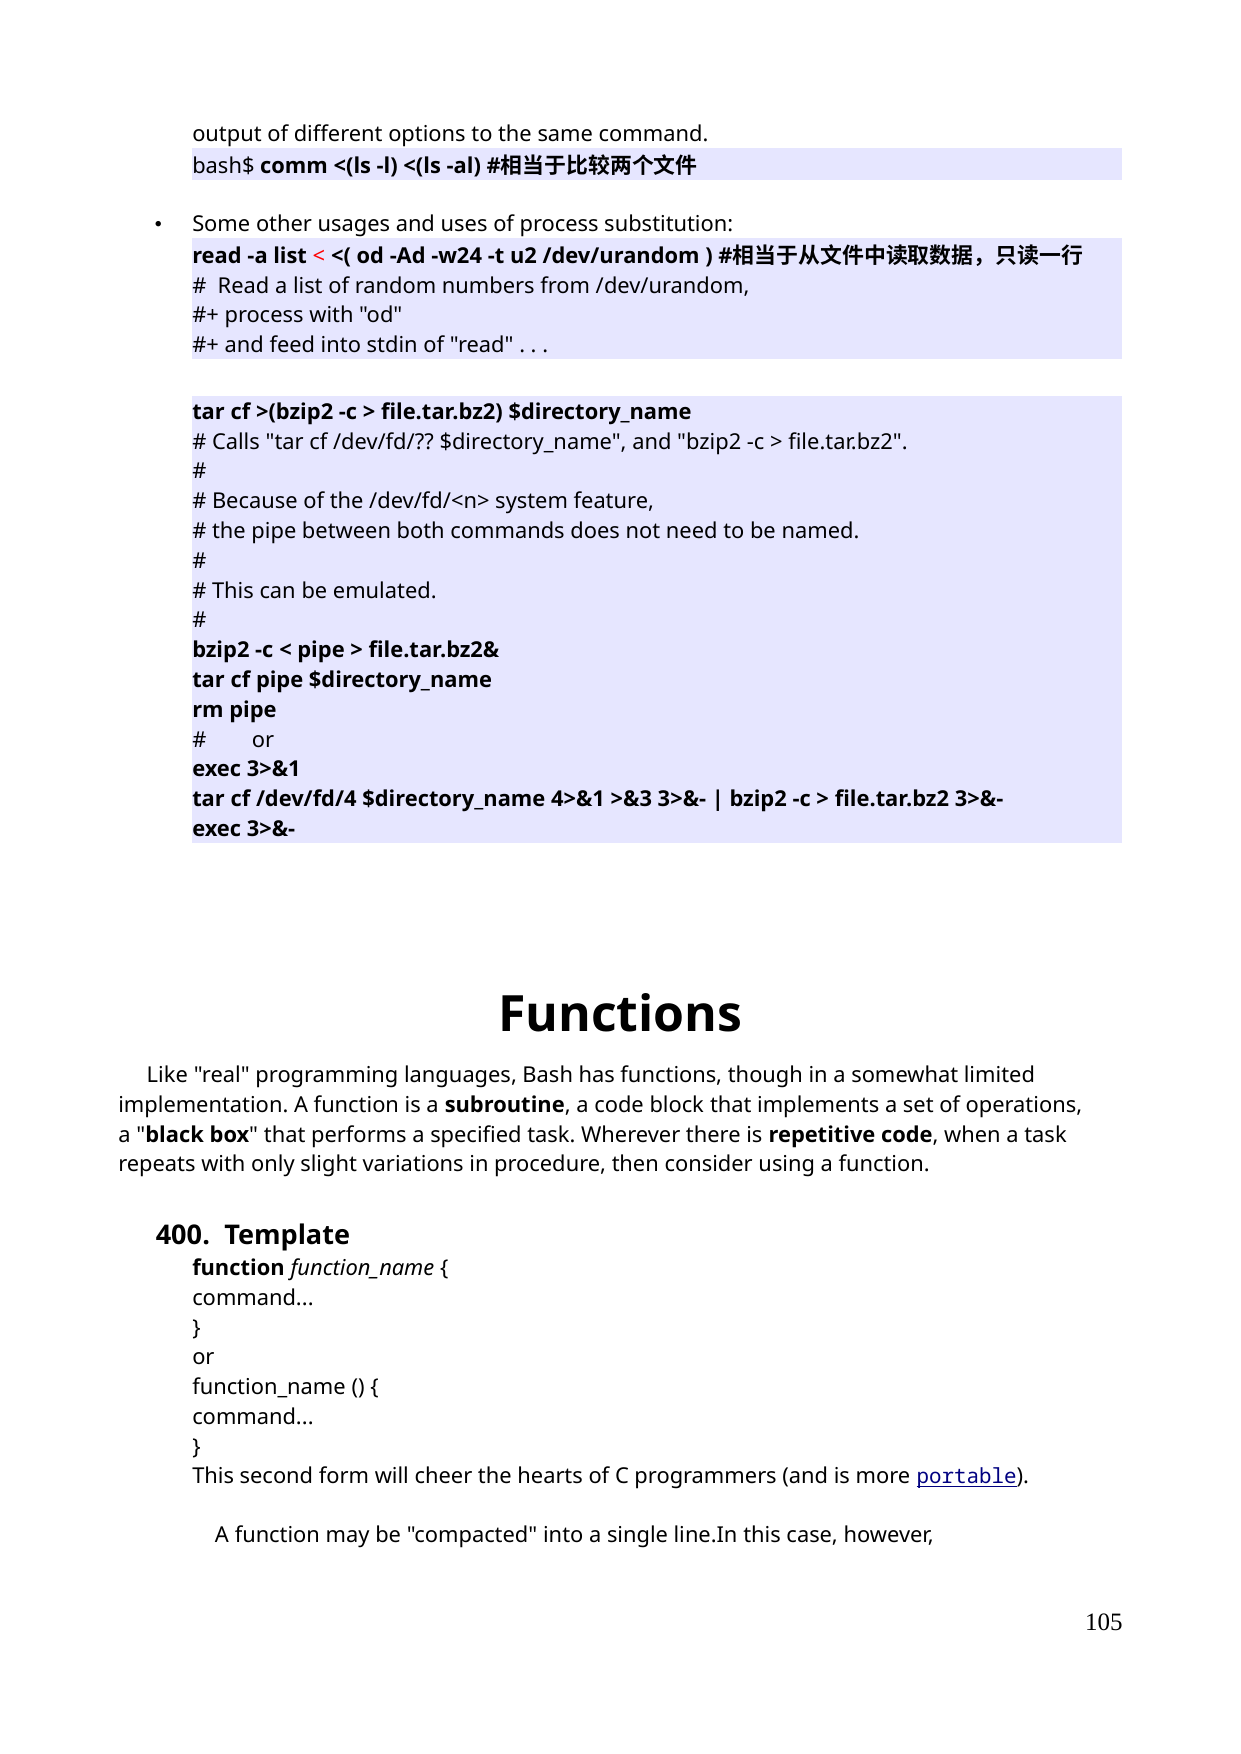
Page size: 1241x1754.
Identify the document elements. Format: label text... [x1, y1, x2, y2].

list output of different options to the same command. [154, 118, 1122, 148]
list # [192, 545, 1122, 575]
list # [192, 604, 1122, 634]
list A function may be "compacted" into a single line.In this case, however, [154, 1519, 1122, 1548]
list or [154, 1341, 1122, 1371]
list tar cf /dev/fd/4 $directory_name 4>&1 >&3 3>&- | bzip2 -c > file.tar.bz2 3>&- [192, 783, 1122, 813]
list Some other usages and uses of process substitution: [154, 208, 1122, 238]
list function function_name { command... } [154, 1252, 1122, 1341]
list # Calls "tar cf /dev/fd/?? $directory_name", and "bzip2 -c > file.tar.bz2". [192, 426, 1122, 456]
list exec 3>&- [192, 813, 1122, 843]
list read -a list < <( od -Ad -w24 -t u2 /dev/urandom ) #相当于从文件中读取数据，只读一行 [192, 238, 1122, 270]
list tar cf pipe $directory_name [192, 664, 1122, 694]
list # the pipe between both commands does not need to be named. [192, 515, 1122, 545]
list # or [192, 724, 1122, 753]
list rm pipe [192, 694, 1122, 724]
list tar cf >(bzip2 -c > file.tar.bz2) $directory_name [192, 396, 1122, 426]
list #+ process with "od" [192, 299, 1122, 329]
list Like "real" programming languages, Bash has functions, though in a somewhat limited implementation. A function is a subroutine, a code block that implements a set of operations, a "black box" that performs a specified task. Wherever there is repetitive code, when a task repeats with only slight variations in procedure, then consider using a function. [81, 1059, 1122, 1178]
list bzip2 -c < pipe > file.tar.bz2& [192, 634, 1122, 664]
list #+ and feed into stdin of "read" . . . [192, 329, 1122, 359]
list bash$ comm <(ls -l) <(ls -al) #相当于比较两个文件 [192, 148, 1122, 180]
list # [192, 456, 1122, 485]
list function_name () { command... } [154, 1371, 1122, 1461]
list # Because of the /dev/fd/<n> system feature, [192, 485, 1122, 515]
list Template [156, 1215, 1122, 1252]
list This second form will cheer the hearts of C programmers (and is more portable). [154, 1461, 1122, 1490]
list # Read a list of random numbers from /dev/urandom, [192, 270, 1122, 299]
list exec 3>&1 [192, 753, 1122, 783]
subtitle Functions [118, 978, 1122, 1047]
list # This can be emulated. [192, 575, 1122, 604]
